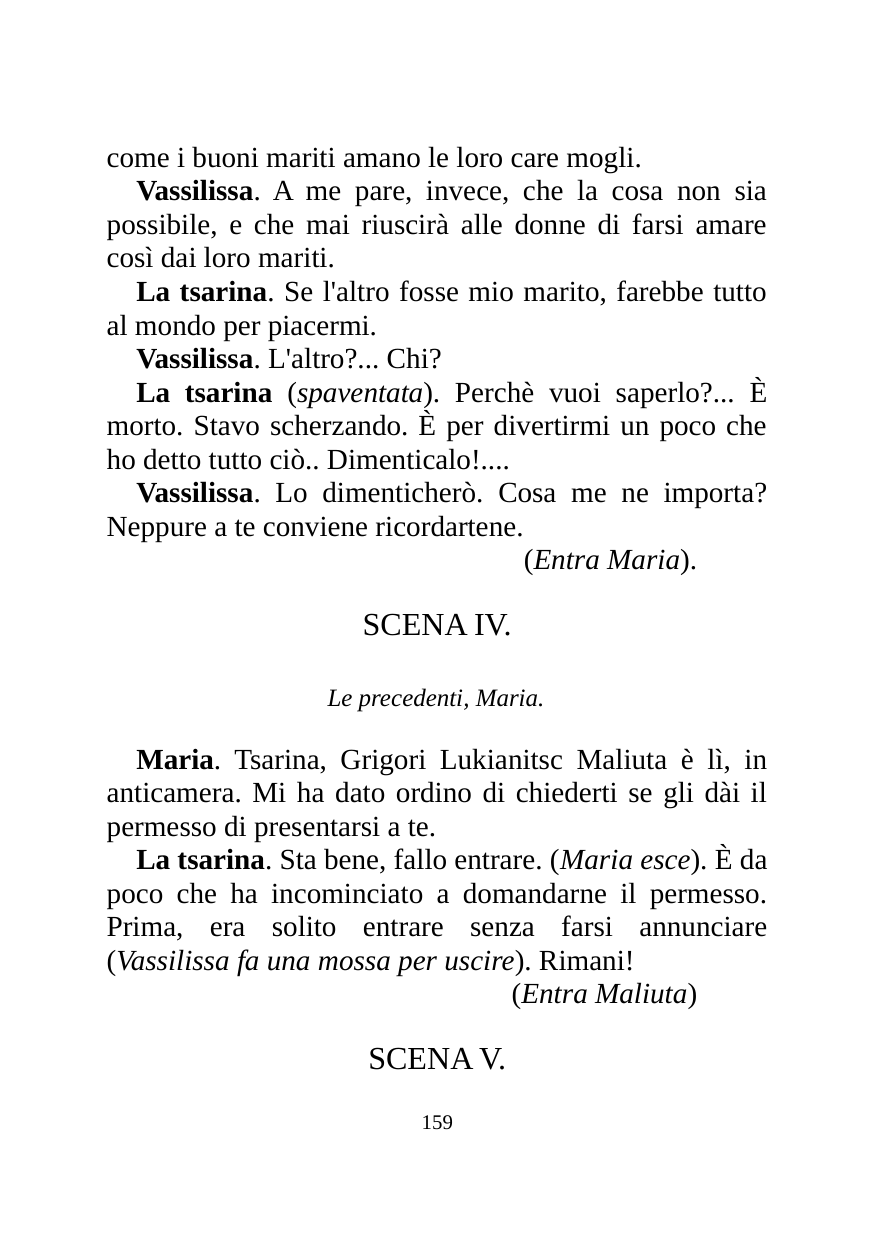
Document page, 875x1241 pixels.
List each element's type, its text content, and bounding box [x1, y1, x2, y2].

text (Entra Maria). [106, 542, 697, 576]
subtitle SCENA IV. [106, 605, 768, 642]
text Maria. Tsarina, Grigori Lukianitsc Maliuta è lì, in anticamera. Mi ha dato ordino di chiederti se gli dài il permesso di presentarsi a te. [106, 742, 768, 842]
text Vassilissa. A me pare, invece, che la cosa non sia possibile, e che mai riuscirà alle donne di farsi amare così dai loro mariti. [106, 173, 768, 274]
text La tsarina. Se l'altro fosse mio marito, farebbe tutto al mondo per piacermi. [106, 274, 768, 341]
text come i buoni mariti amano le loro care mogli. [106, 140, 768, 173]
text La tsarina. Sta bene, fallo entrare. (Maria esce). È da poco che ha incominciato a domandarne il permesso. Prima, era solito entrare senza farsi annunciare (Vassilissa fa una mossa per uscire). Rimani! [106, 842, 768, 977]
text Vassilissa. L'altro?... Chi? [106, 341, 768, 375]
text La tsarina (spaventata). Perchè vuoi saperlo?... È morto. Stavo scherzando. È per divertirmi un poco che ho detto tutto ciò.. Dimenticalo!.... [106, 375, 768, 475]
text Vassilissa. Lo dimenticherò. Cosa me ne importa? Neppure a te conviene ricordartene. [106, 475, 768, 542]
subtitle Le precedenti, Maria. [106, 683, 768, 712]
text (Entra Maliuta) [106, 977, 697, 1010]
subtitle SCENA V. [106, 1039, 768, 1076]
